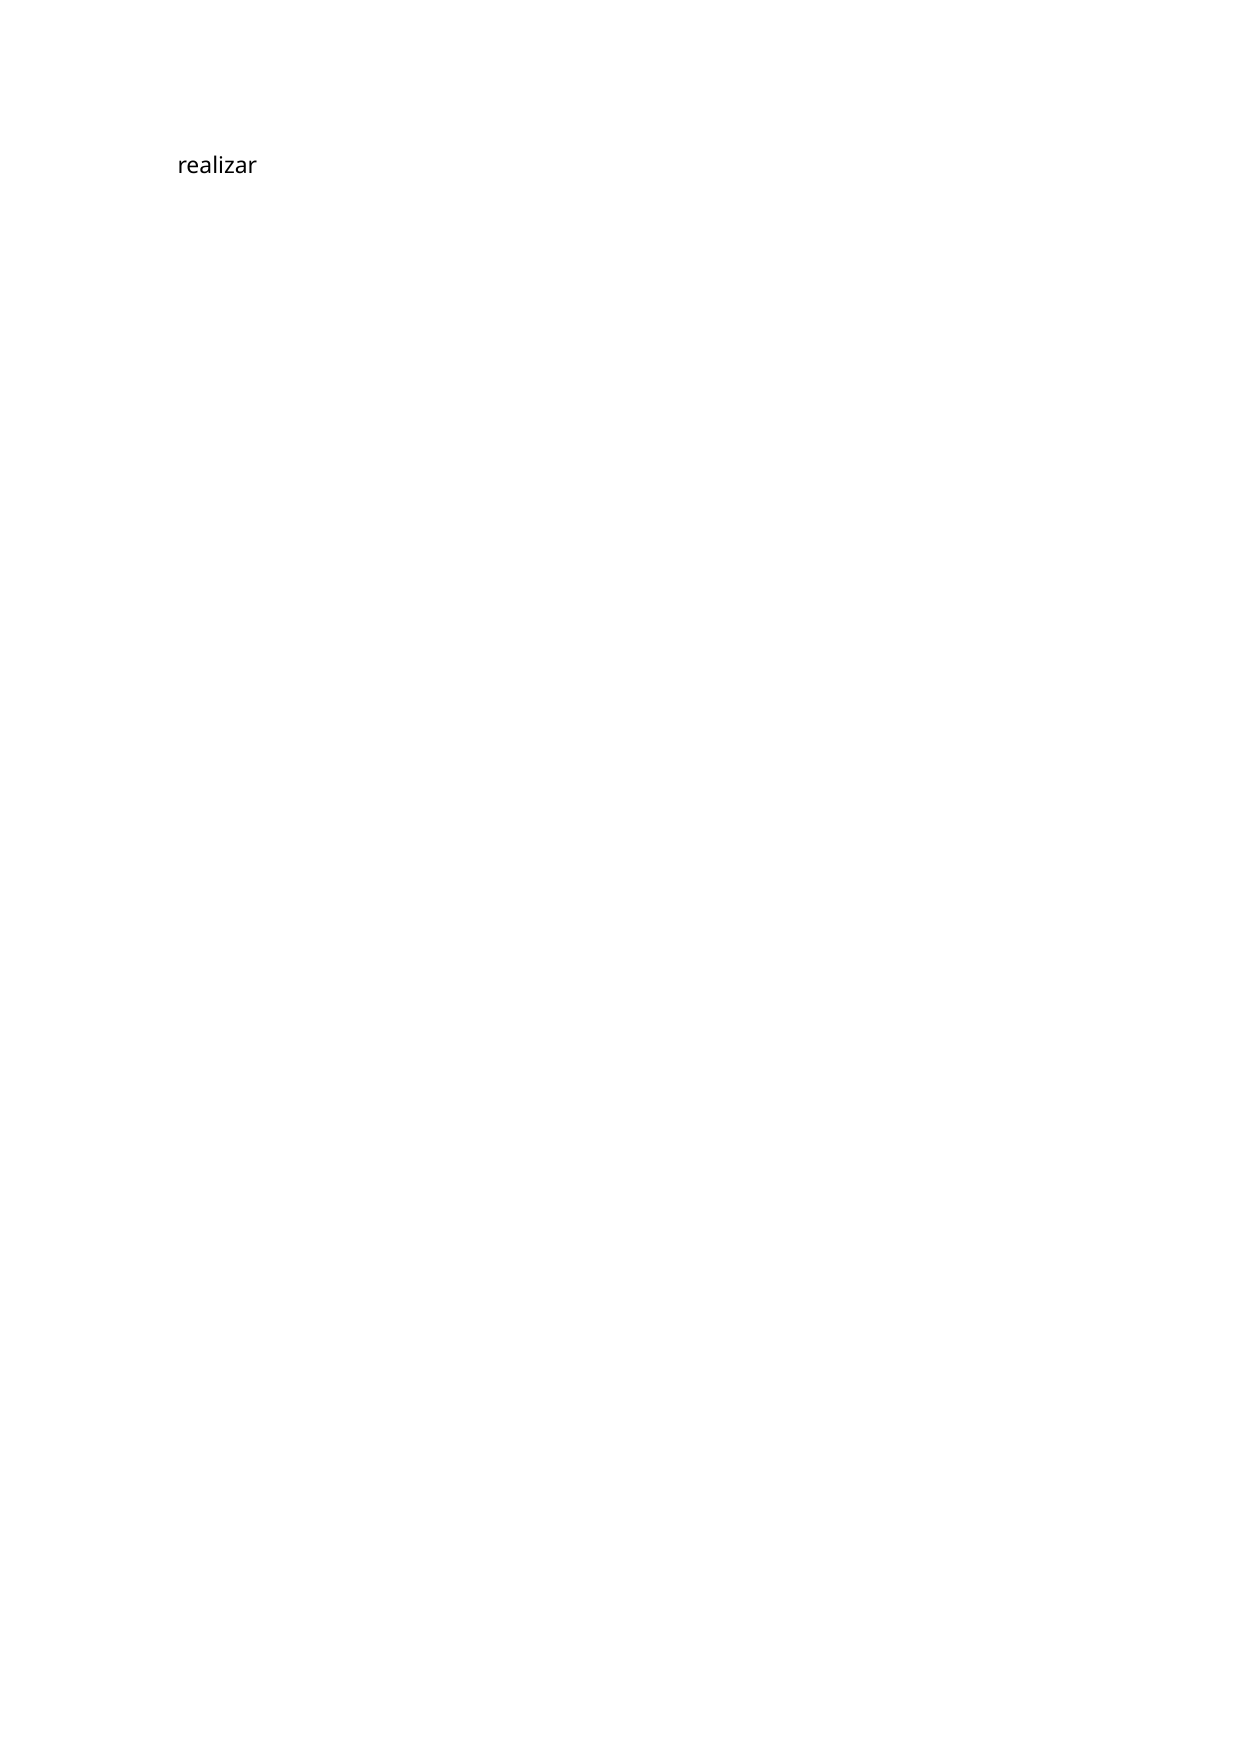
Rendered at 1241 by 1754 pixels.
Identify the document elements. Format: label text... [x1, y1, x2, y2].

text realizar [177, 149, 1063, 181]
